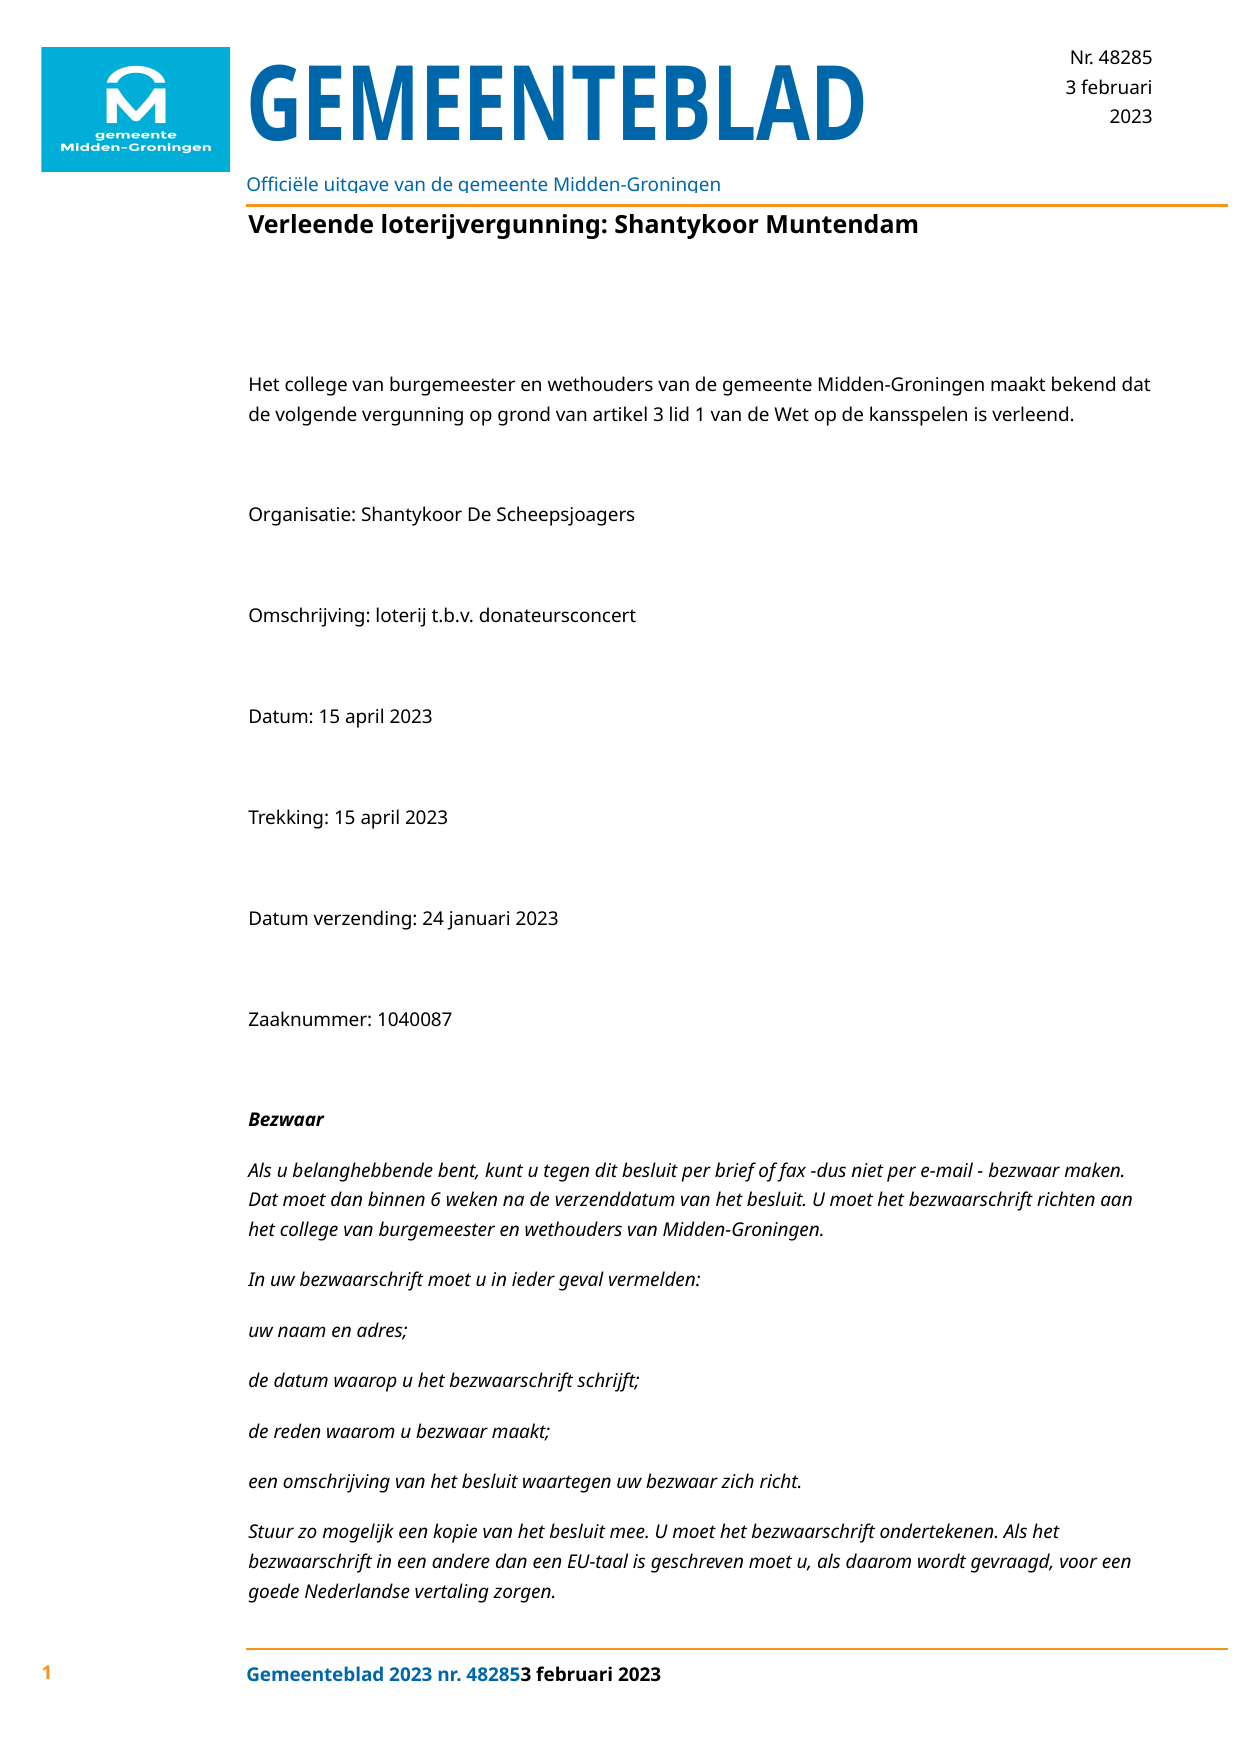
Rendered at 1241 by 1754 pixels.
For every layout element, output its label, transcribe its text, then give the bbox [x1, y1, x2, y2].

text Stuur zo mogelijk een kopie van het besluit mee. U moet het bezwaarschrift ondertekenen. Als het bezwaarschrift in een andere dan een EU-taal is geschreven moet u, als daarom wordt gevraagd, voor een goede Nederlandse vertaling zorgen. [248, 1519, 1152, 1603]
text de reden waarom u bezwaar maakt; [248, 1418, 1152, 1443]
text uw naam en adres; [248, 1317, 1152, 1343]
text Als u belanghebbende bent, kunt u tegen dit besluit per brief of fax -dus niet per e-mail - bezwaar maken. Dat moet dan binnen 6 weken na de verzenddatum van het besluit. U moet het bezwaarschrift richten aan het college van burgemeester en wethouders van Midden-Groningen. [248, 1157, 1152, 1242]
text Trekking: 15 april 2023 [248, 804, 1152, 830]
picture [108, 66, 164, 82]
text de datum waarop u het bezwaarschrift schrijft; [248, 1367, 1152, 1393]
text In uw bezwaarschrift moet u in ieder geval vermelden: [248, 1267, 1152, 1292]
picture [184, 146, 190, 153]
text een omschrijving van het besluit waartegen uw bezwaar zich richt. [248, 1468, 1152, 1494]
picture [107, 89, 165, 122]
text Organisatie: Shantykoor De Scheepsjoagers [248, 502, 1152, 527]
text Bezwaar [248, 1107, 1152, 1132]
text Datum: 15 april 2023 [248, 703, 1152, 729]
text Datum verzending: 24 januari 2023 [248, 905, 1152, 931]
text Het college van burgemeester en wethouders van de gemeente Midden-Groningen maakt bekend dat de volgende vergunning op grond van artikel 3 lid 1 van de Wet op de kansspelen is verleend. [248, 371, 1152, 426]
text Omschrijving: loterij t.b.v. donateursconcert [248, 602, 1152, 628]
text Zaaknummer: 1040087 [248, 1006, 1152, 1031]
text Verleende loterijvergunning: Shantykoor Muntendam [248, 207, 1152, 241]
